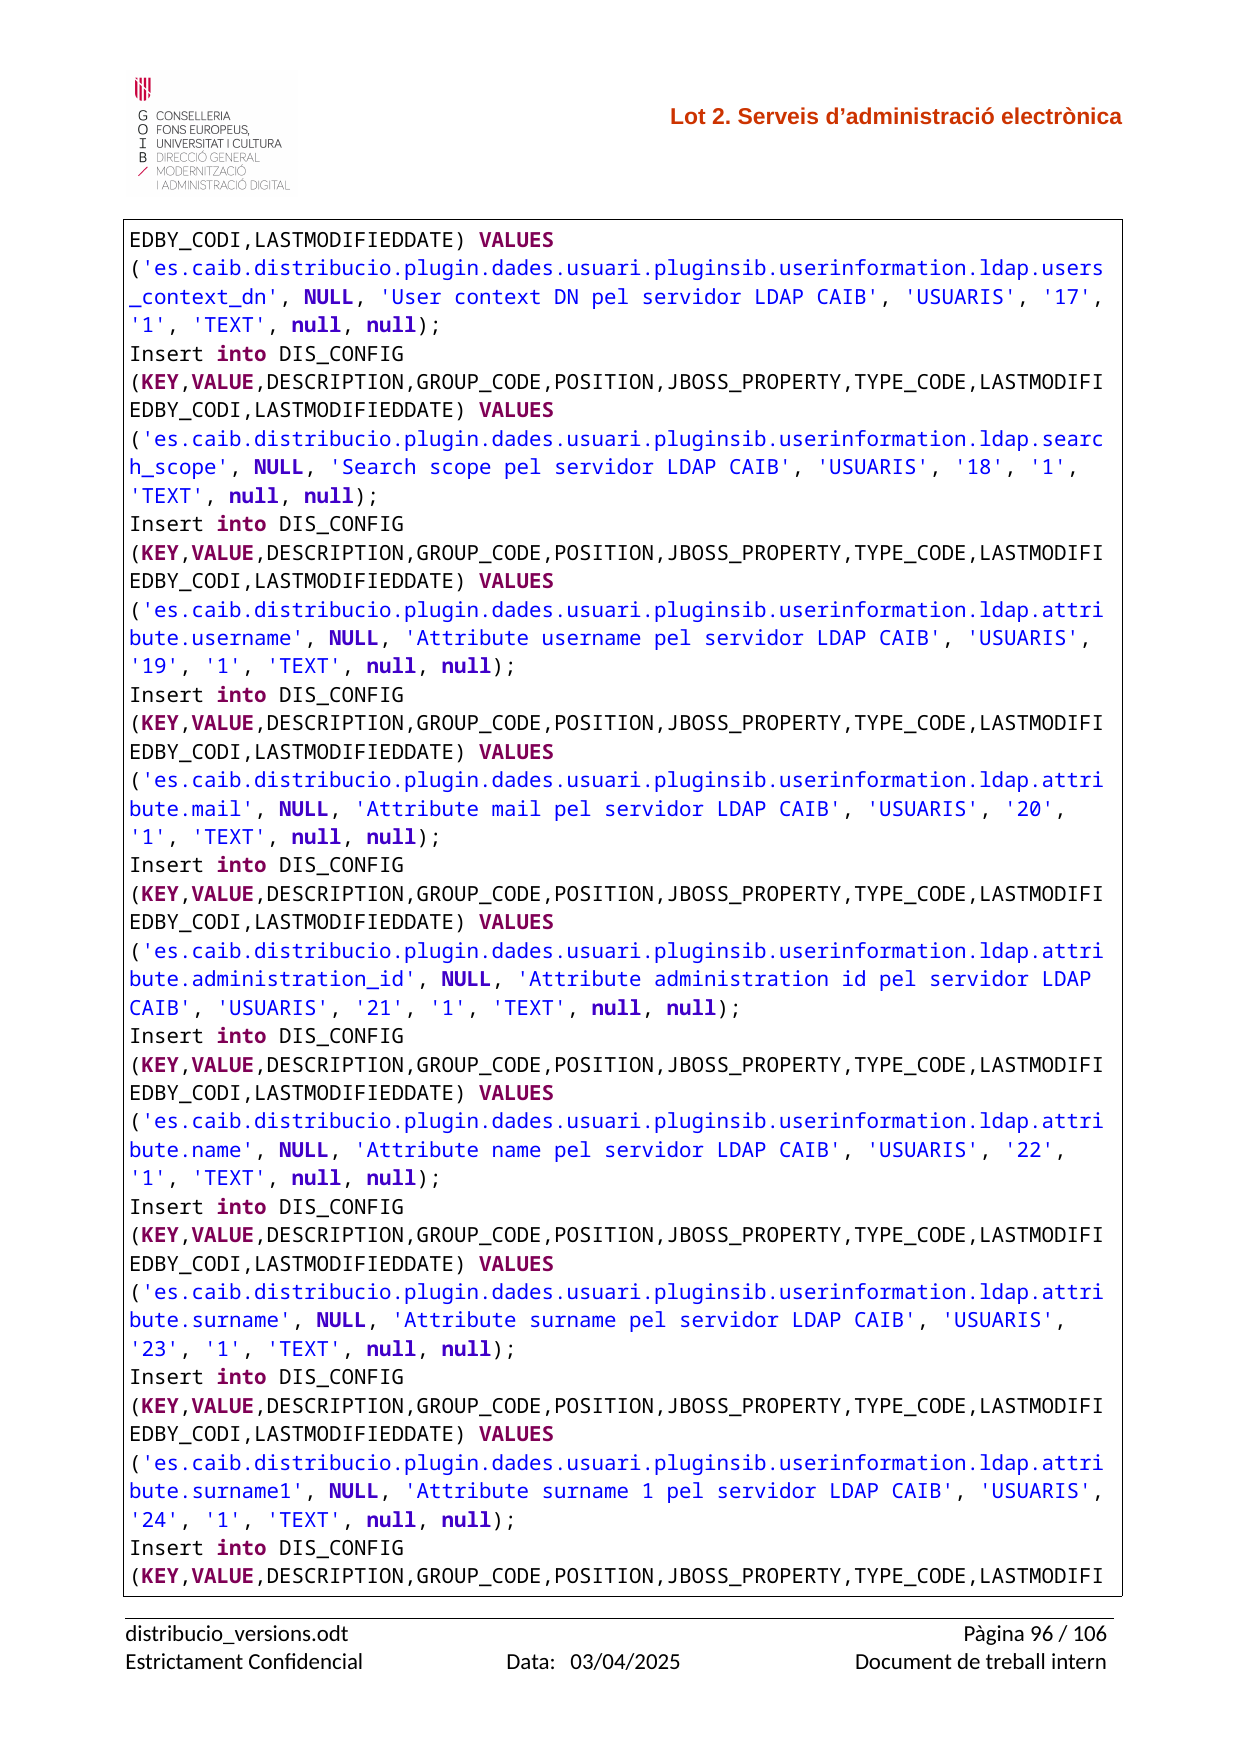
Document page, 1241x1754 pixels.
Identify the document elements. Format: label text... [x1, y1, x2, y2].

table_header EDBY_CODI,LASTMODIFIEDDATE) VALUES ('es.caib.distribucio.plugin.dades.usuari.pluginsib.userinformation.ldap.users_context_dn', NULL, 'User context DN pel servidor LDAP CAIB', 'USUARIS', '17', '1', 'TEXT', null, null); Insert into DIS_CONFIG (KEY,VALUE,DESCRIPTION,GROUP_CODE,POSITION,JBOSS_PROPERTY,TYPE_CODE,LASTMODIFIEDBY_CODI,LASTMODIFIEDDATE) VALUES ('es.caib.distribucio.plugin.dades.usuari.pluginsib.userinformation.ldap.search_scope', NULL, 'Search scope pel servidor LDAP CAIB', 'USUARIS', '18', '1', 'TEXT', null, null); Insert into DIS_CONFIG (KEY,VALUE,DESCRIPTION,GROUP_CODE,POSITION,JBOSS_PROPERTY,TYPE_CODE,LASTMODIFIEDBY_CODI,LASTMODIFIEDDATE) VALUES ('es.caib.distribucio.plugin.dades.usuari.pluginsib.userinformation.ldap.attribute.username', NULL, 'Attribute username pel servidor LDAP CAIB', 'USUARIS', '19', '1', 'TEXT', null, null); Insert into DIS_CONFIG (KEY,VALUE,DESCRIPTION,GROUP_CODE,POSITION,JBOSS_PROPERTY,TYPE_CODE,LASTMODIFIEDBY_CODI,LASTMODIFIEDDATE) VALUES ('es.caib.distribucio.plugin.dades.usuari.pluginsib.userinformation.ldap.attribute.mail', NULL, 'Attribute mail pel servidor LDAP CAIB', 'USUARIS', '20', '1', 'TEXT', null, null); Insert into DIS_CONFIG (KEY,VALUE,DESCRIPTION,GROUP_CODE,POSITION,JBOSS_PROPERTY,TYPE_CODE,LASTMODIFIEDBY_CODI,LASTMODIFIEDDATE) VALUES ('es.caib.distribucio.plugin.dades.usuari.pluginsib.userinformation.ldap.attribute.administration_id', NULL, 'Attribute administration id pel servidor LDAP CAIB', 'USUARIS', '21', '1', 'TEXT', null, null); Insert into DIS_CONFIG (KEY,VALUE,DESCRIPTION,GROUP_CODE,POSITION,JBOSS_PROPERTY,TYPE_CODE,LASTMODIFIEDBY_CODI,LASTMODIFIEDDATE) VALUES ('es.caib.distribucio.plugin.dades.usuari.pluginsib.userinformation.ldap.attribute.name', NULL, 'Attribute name pel servidor LDAP CAIB', 'USUARIS', '22', '1', 'TEXT', null, null); Insert into DIS_CONFIG (KEY,VALUE,DESCRIPTION,GROUP_CODE,POSITION,JBOSS_PROPERTY,TYPE_CODE,LASTMODIFIEDBY_CODI,LASTMODIFIEDDATE) VALUES ('es.caib.distribucio.plugin.dades.usuari.pluginsib.userinformation.ldap.attribute.surname', NULL, 'Attribute surname pel servidor LDAP CAIB', 'USUARIS', '23', '1', 'TEXT', null, null); Insert into DIS_CONFIG (KEY,VALUE,DESCRIPTION,GROUP_CODE,POSITION,JBOSS_PROPERTY,TYPE_CODE,LASTMODIFIEDBY_CODI,LASTMODIFIEDDATE) VALUES ('es.caib.distribucio.plugin.dades.usuari.pluginsib.userinformation.ldap.attribute.surname1', NULL, 'Attribute surname 1 pel servidor LDAP CAIB', 'USUARIS', '24', '1', 'TEXT', null, null); Insert into DIS_CONFIG (KEY,VALUE,DESCRIPTION,GROUP_CODE,POSITION,JBOSS_PROPERTY,TYPE_CODE,LASTMODIFI [124, 220, 1122, 1596]
picture [126, 70, 299, 197]
